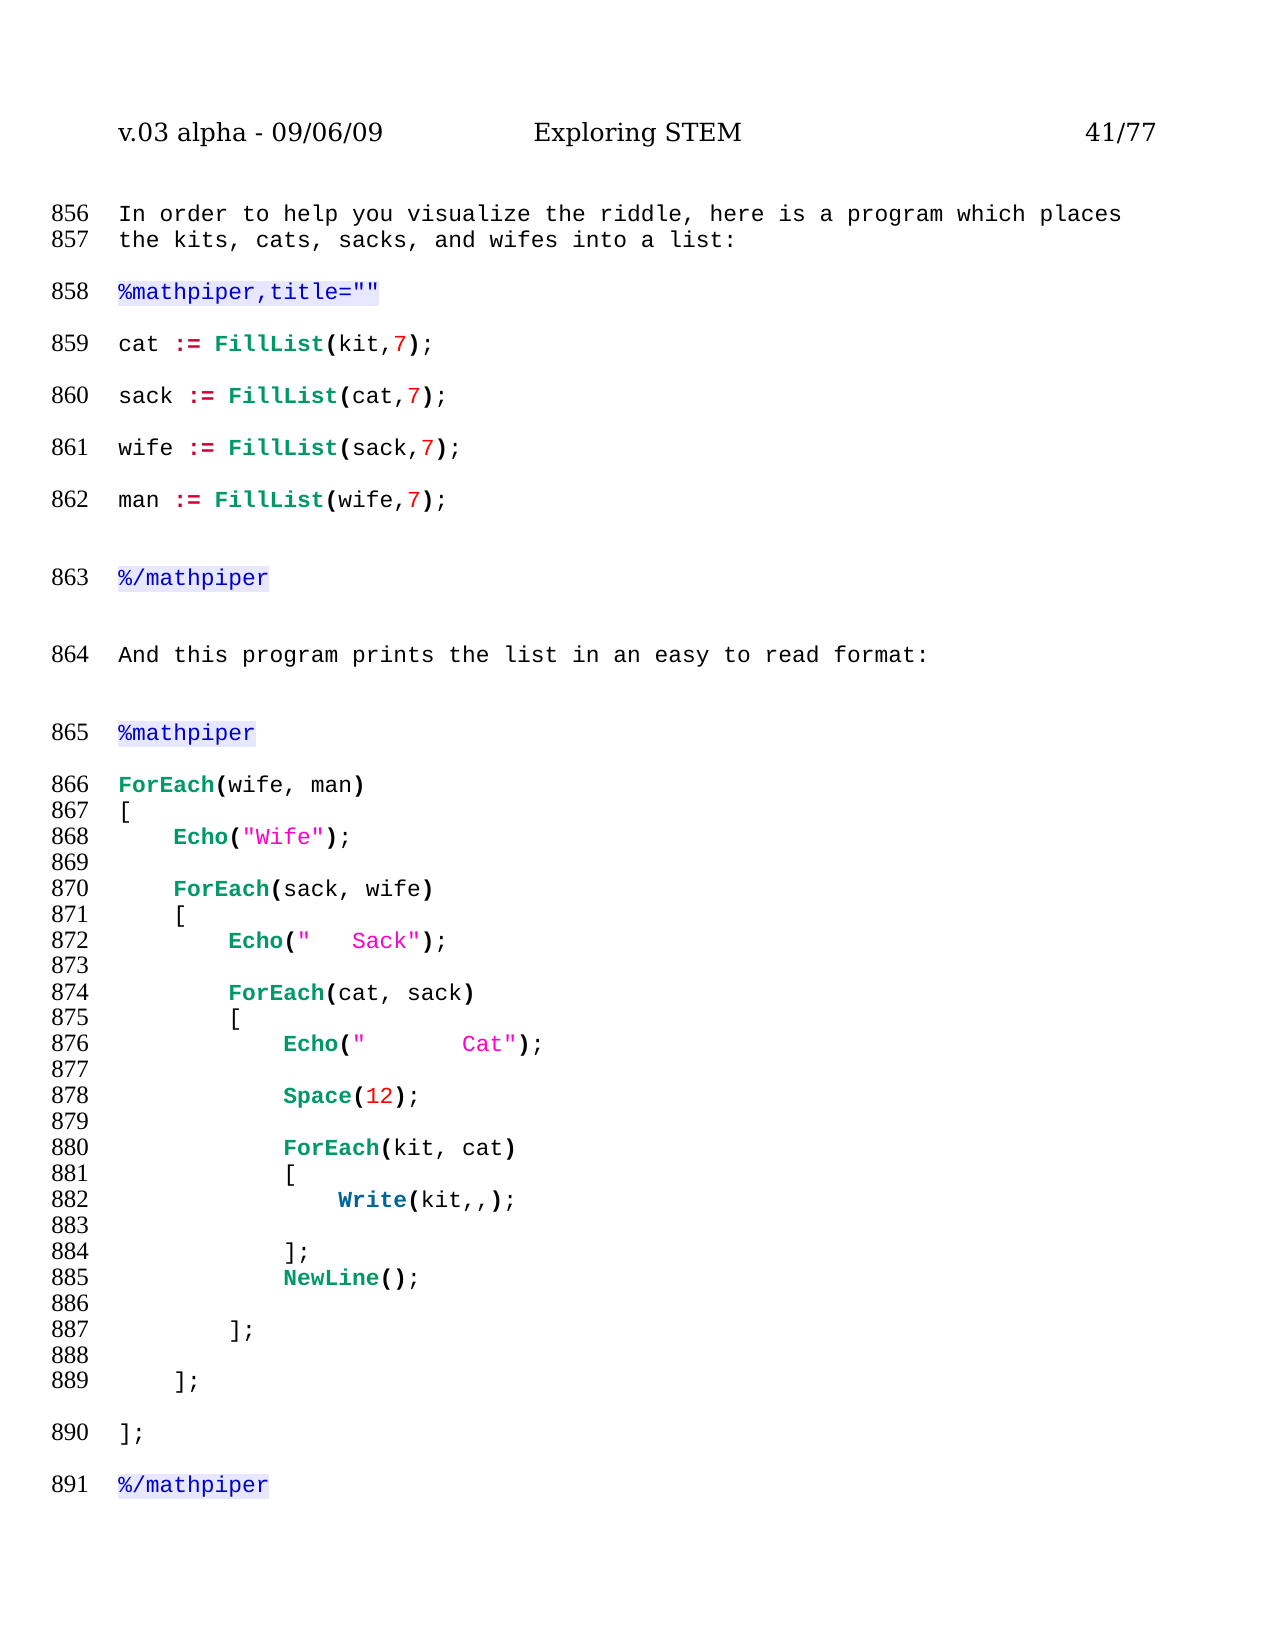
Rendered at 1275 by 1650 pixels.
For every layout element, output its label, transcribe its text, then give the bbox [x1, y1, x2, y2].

text Echo("Wife"); [118, 825, 1157, 851]
text [ [118, 1162, 1157, 1188]
text Echo(" Sack"); [118, 929, 1157, 955]
text [ [118, 1007, 1157, 1033]
text cat := FillList(kit,7); [118, 332, 1157, 358]
text NewLine(); [118, 1266, 1157, 1292]
text In order to help you visualize the riddle, here is a program which places the kits, cats, sacks, and wifes into a list: [118, 203, 1157, 254]
text Space(12); [118, 1084, 1157, 1111]
text %mathpiper [118, 721, 1157, 747]
text ]; [118, 1240, 1157, 1266]
text [ [118, 799, 1157, 825]
text ForEach(wife, man) [118, 773, 1157, 799]
text sack := FillList(cat,7); [118, 384, 1157, 410]
text And this program prints the list in an easy to read format: [118, 644, 1157, 669]
text ForEach(cat, sack) [118, 981, 1157, 1007]
text ForEach(kit, cat) [118, 1136, 1157, 1162]
text [ [118, 903, 1157, 929]
text wife := FillList(sack,7); [118, 436, 1157, 462]
text Write(kit,,); [118, 1188, 1157, 1214]
text Echo(" Cat"); [118, 1033, 1157, 1059]
text man := FillList(wife,7); [118, 488, 1157, 514]
text ]; [118, 1318, 1157, 1344]
text %/mathpiper [118, 1474, 1157, 1499]
text ForEach(sack, wife) [118, 877, 1157, 903]
text ]; [118, 1370, 1157, 1396]
text %/mathpiper [118, 566, 1157, 592]
text %mathpiper,title="" [118, 281, 1157, 306]
text ]; [118, 1422, 1157, 1448]
